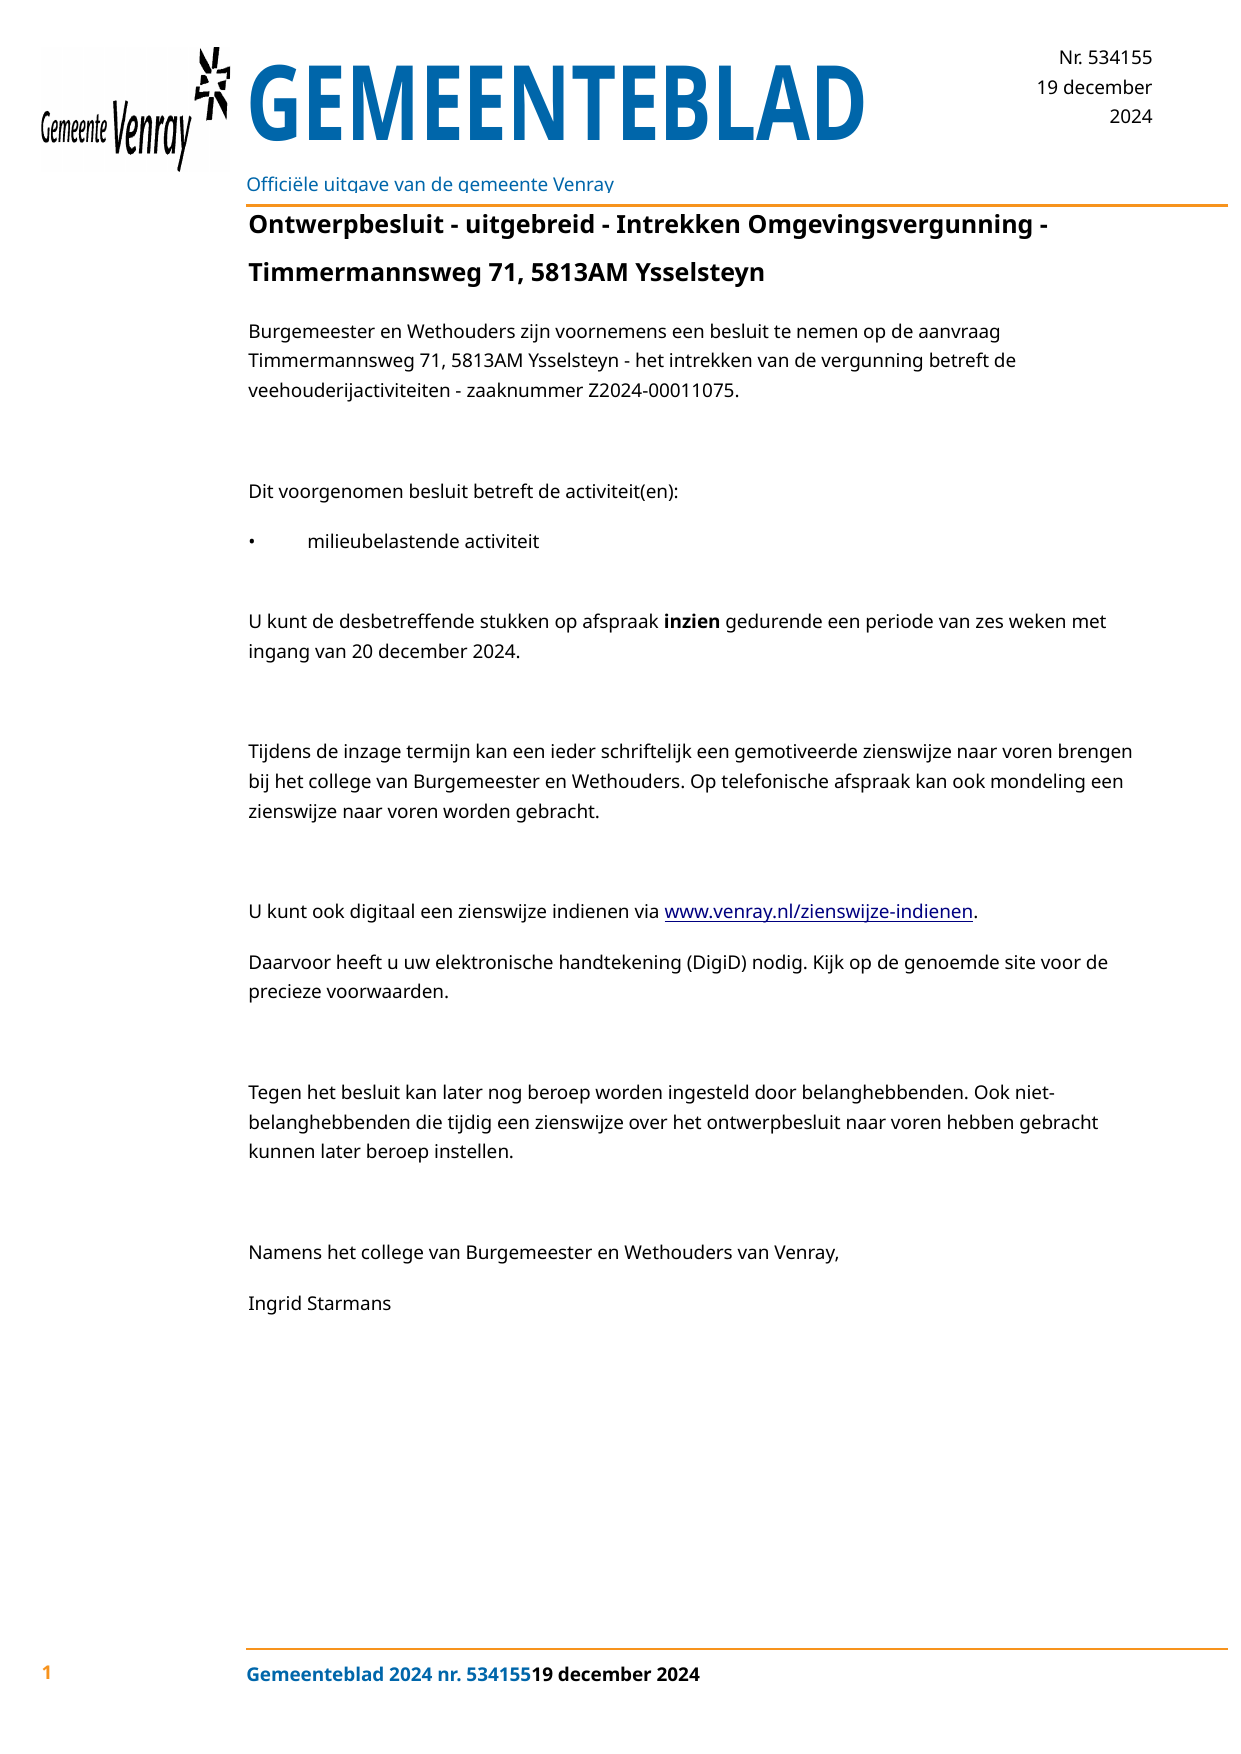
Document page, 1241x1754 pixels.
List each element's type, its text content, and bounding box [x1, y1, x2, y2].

text U kunt de desbetreffende stukken op afspraak inzien gedurende een periode van zes weken met ingang van 20 december 2024. [248, 608, 1152, 664]
text Dit voorgenomen besluit betreft de activiteit(en): [248, 478, 1152, 504]
text Tijdens de inzage termijn kan een ieder schriftelijk een gemotiveerde zienswijze naar voren brengen bij het college van Burgemeester en Wethouders. Op telefonische afspraak kan ook mondeling een zienswijze naar voren worden gebracht. [248, 739, 1152, 824]
text U kunt ook digitaal een zienswijze indienen via www.venray.nl/zienswijze-indienen. [248, 899, 1152, 924]
text Namens het college van Burgemeester en Wethouders van Venray, [248, 1239, 1152, 1265]
text Ingrid Starmans [248, 1290, 1152, 1316]
list milieubelastende activiteit [248, 528, 1152, 554]
text Daarvoor heeft u uw elektronische handtekening (DigiD) nodig. Kijk op de genoemde site voor de precieze voorwaarden. [248, 949, 1152, 1004]
text Ontwerpbesluit - uitgebreid - Intrekken Omgevingsvergunning - Timmermannsweg 71, 5813AM Ysselsteyn [248, 207, 1152, 288]
text Burgemeester en Wethouders zijn voornemens een besluit te nemen op de aanvraag Timmermannsweg 71, 5813AM Ysselsteyn - het intrekken van de vergunning betreft de veehouderijactiviteiten - zaaknummer Z2024-00011075. [248, 318, 1152, 403]
picture [41, 47, 231, 172]
text Tegen het besluit kan later nog beroep worden ingesteld door belanghebbenden. Ook niet-belanghebbenden die tijdig een zienswijze over het ontwerpbesluit naar voren hebben gebracht kunnen later beroep instellen. [248, 1079, 1152, 1164]
